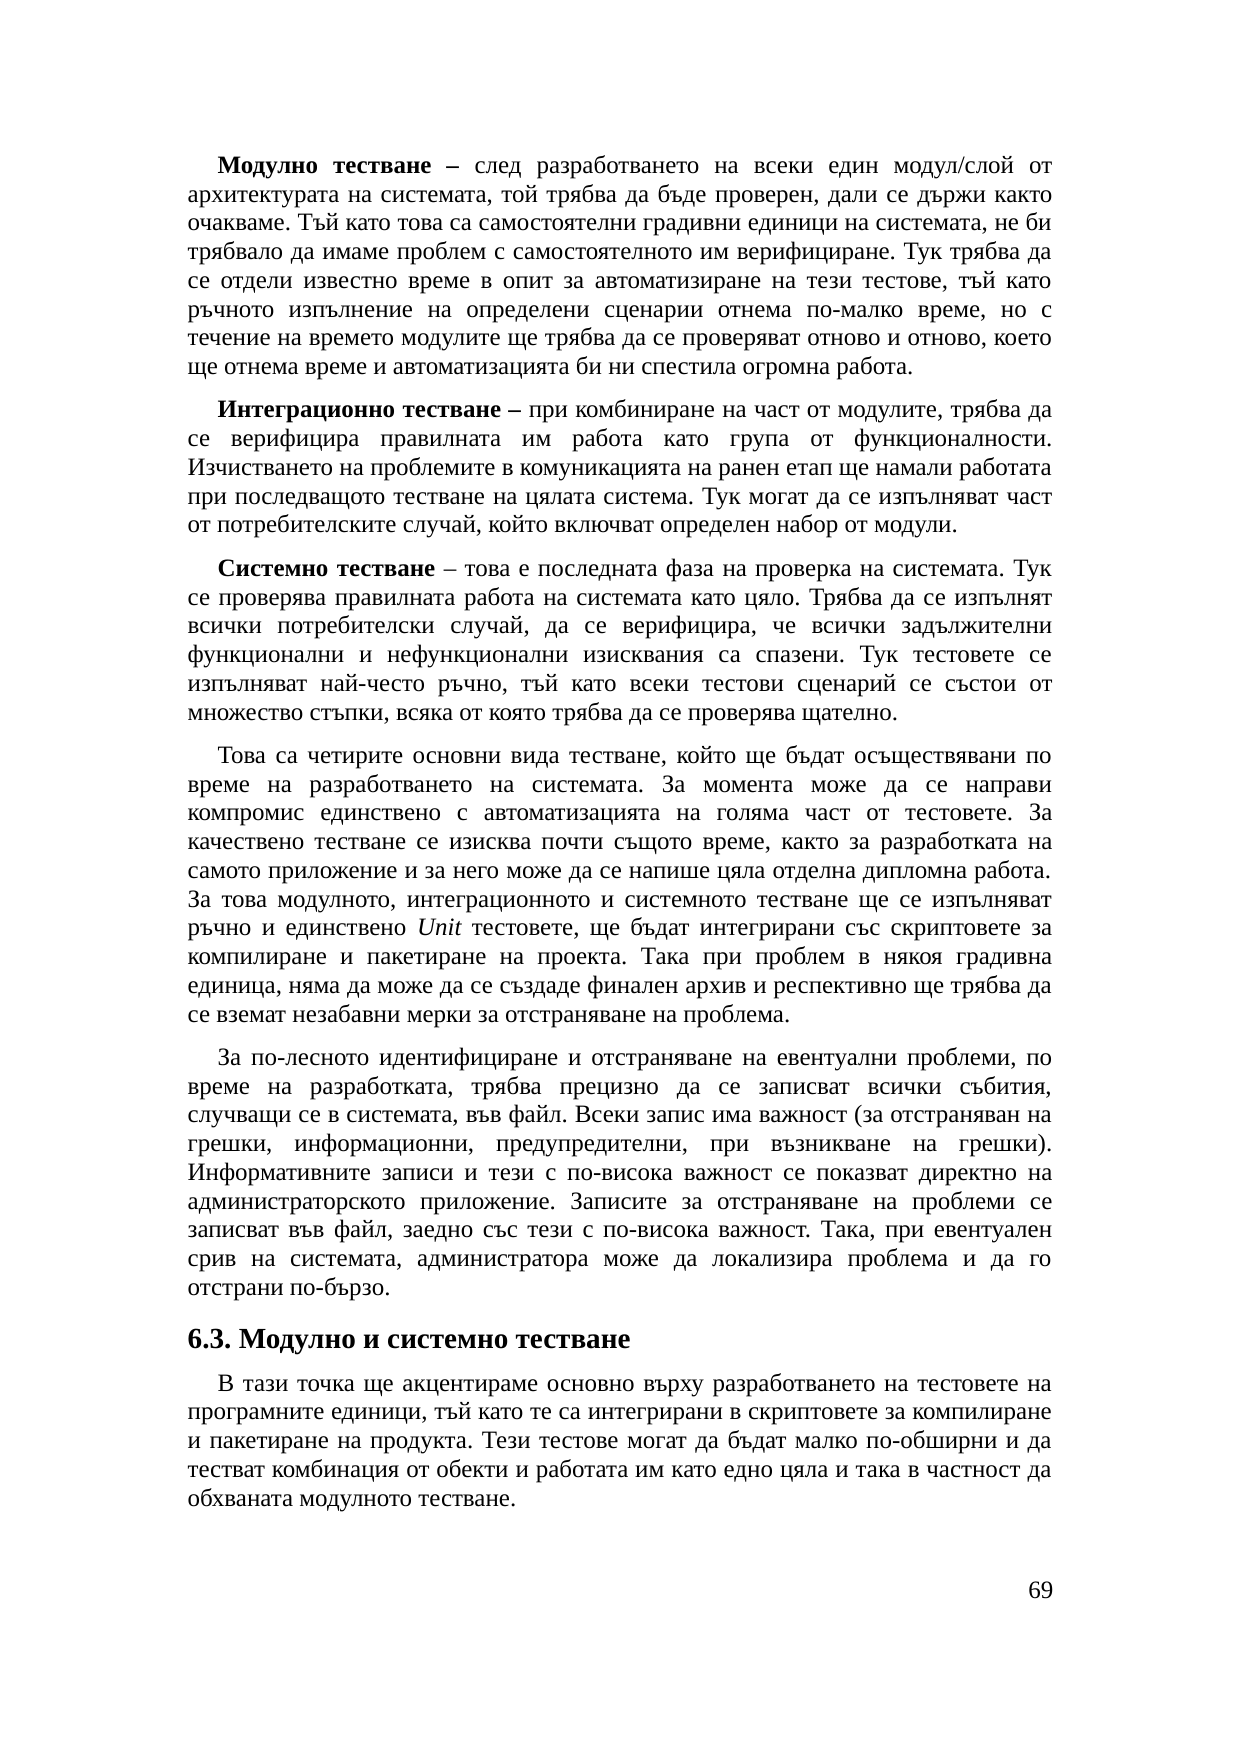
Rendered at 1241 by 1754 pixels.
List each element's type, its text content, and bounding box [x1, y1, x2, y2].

text Това са четирите основни вида тестване, който ще бъдат осъществявани по време на разработването на системата. За момента може да се направи компромис единствено с автоматизацията на голяма част от тестовете. За качествено тестване се изисква почти същото време, както за разработката на самото приложение и за него може да се напише цяла отделна дипломна работа. За това модулното, интеграционното и системното тестване ще се изпълняват ръчно и единствено Unit тестовете, ще бъдат интегрирани със скриптовете за компилиране и пакетиране на проекта. Така при проблем в някоя градивна единица, няма да може да се създаде финален архив и респективно ще трябва да се вземат незабавни мерки за отстраняване на проблема. [187, 740, 1053, 1027]
subtitle 6.3. Модулно и системно тестване [187, 1322, 1053, 1355]
text Системно тестване – това е последната фаза на проверка на системата. Тук се проверява правилната работа на системата като цяло. Трябва да се изпълнят всички потребителски случай, да се верифицира, че всички задължителни функционални и нефункционални изисквания са спазени. Тук тестовете се изпълняват най-често ръчно, тъй като всеки тестови сценарий се състои от множество стъпки, всяка от която трябва да се проверява щателно. [187, 553, 1053, 725]
text Модулно тестване – след разработването на всеки един модул/слой от архитектурата на системата, той трябва да бъде проверен, дали се държи както очакваме. Тъй като това са самостоятелни градивни единици на системата, не би трябвало да имаме проблем с самостоятелното им верифициране. Тук трябва да се отдели известно време в опит за автоматизиране на тези тестове, тъй като ръчното изпълнение на определени сценарии отнема по-малко време, но с течение на времето модулите ще трябва да се проверяват отново и отново, което ще отнема време и автоматизацията би ни спестила огромна работа. [187, 150, 1053, 380]
text В тази точка ще акцентираме основно върху разработването на тестовете на програмните единици, тъй като те са интегрирани в скриптовете за компилиране и пакетиране на продукта. Тези тестове могат да бъдат малко по-обширни и да тестват комбинация от обекти и работата им като едно цяла и така в частност да обхваната модулното тестване. [187, 1368, 1053, 1511]
text За по-лесното идентифициране и отстраняване на евентуални проблеми, по време на разработката, трябва прецизно да се записват всички събития, случващи се в системата, във файл. Всеки запис има важност (за отстраняван на грешки, информационни, предупредителни, при възникване на грешки). Информативните записи и тези с по-висока важност се показват директно на администраторското приложение. Записите за отстраняване на проблеми се записват във файл, заедно със тези с по-висока важност. Така, при евентуален срив на системата, администратора може да локализира проблема и да го отстрани по-бързо. [187, 1042, 1053, 1301]
text Интеграционно тестване – при комбиниране на част от модулите, трябва да се верифицира правилната им работа като група от функционалности. Изчистването на проблемите в комуникацията на ранен етап ще намали работата при последващото тестване на цялата система. Тук могат да се изпълняват част от потребителските случай, който включват определен набор от модули. [187, 394, 1053, 538]
